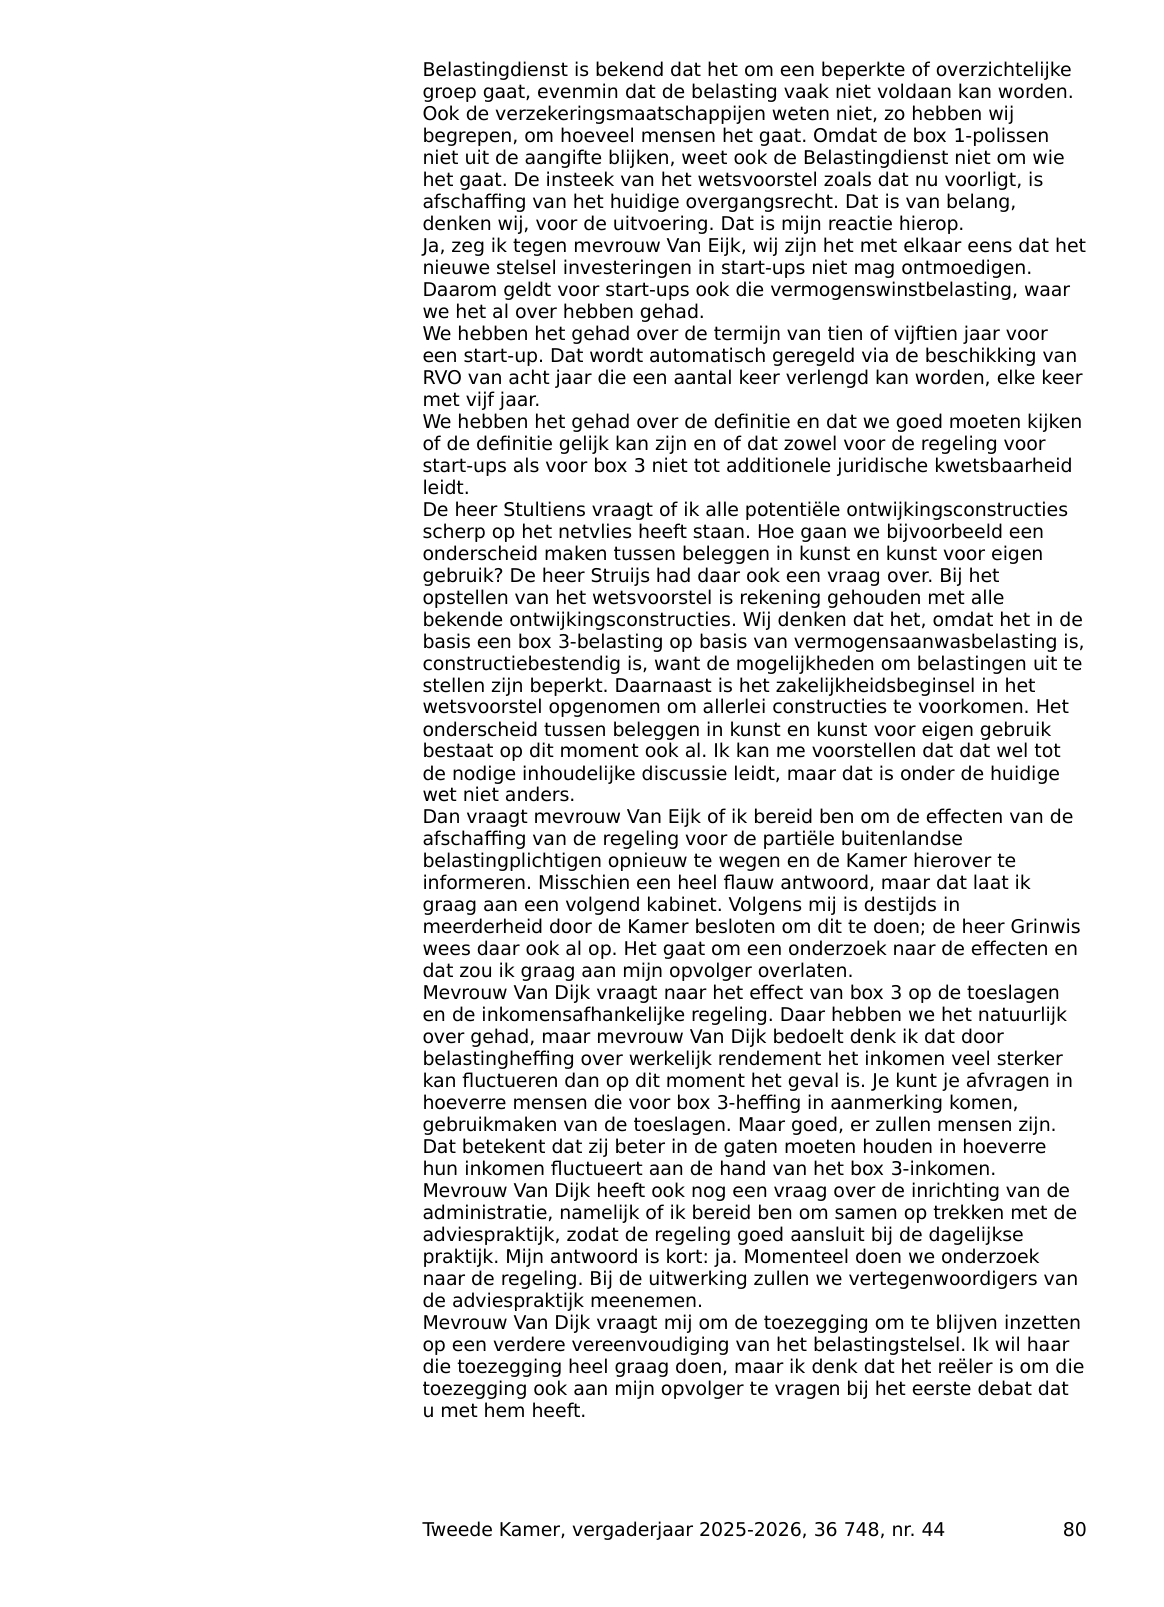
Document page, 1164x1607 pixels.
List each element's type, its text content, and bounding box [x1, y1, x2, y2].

text Ja, zeg ik tegen mevrouw Van Eijk, wij zijn het met elkaar eens dat het nieuwe stelsel investeringen in start-ups niet mag ontmoedigen. Daarom geldt voor start-ups ook die vermogenswinstbelasting, waar we het al over hebben gehad. [422, 235, 1087, 323]
text Dan vraagt mevrouw Van Eijk of ik bereid ben om de effecten van de afschaffing van de regeling voor de partiële buitenlandse belastingplichtigen opnieuw te wegen en de Kamer hierover te informeren. Misschien een heel flauw antwoord, maar dat laat ik graag aan een volgend kabinet. Volgens mij is destijds in meerderheid door de Kamer besloten om dit te doen; de heer Grinwis wees daar ook al op. Het gaat om een onderzoek naar de effecten en dat zou ik graag aan mijn opvolger overlaten. [422, 806, 1087, 982]
text We hebben het gehad over de definitie en dat we goed moeten kijken of de definitie gelijk kan zijn en of dat zowel voor de regeling voor start-ups als voor box 3 niet tot additionele juridische kwetsbaarheid leidt. [422, 411, 1087, 499]
text We hebben het gehad over de termijn van tien of vijftien jaar voor een start-up. Dat wordt automatisch geregeld via de beschikking van RVO van acht jaar die een aantal keer verlengd kan worden, elke keer met vijf jaar. [422, 323, 1087, 411]
text Mevrouw Van Dijk vraagt naar het effect van box 3 op de toeslagen en de inkomensafhankelijke regeling. Daar hebben we het natuurlijk over gehad, maar mevrouw Van Dijk bedoelt denk ik dat door belastingheffing over werkelijk rendement het inkomen veel sterker kan fluctueren dan op dit moment het geval is. Je kunt je afvragen in hoeverre mensen die voor box 3-heffing in aanmerking komen, gebruikmaken van de toeslagen. Maar goed, er zullen mensen zijn. Dat betekent dat zij beter in de gaten moeten houden in hoeverre hun inkomen fluctueert aan de hand van het box 3-inkomen. [422, 982, 1087, 1180]
text Mevrouw Van Dijk heeft ook nog een vraag over de inrichting van de administratie, namelijk of ik bereid ben om samen op trekken met de adviespraktijk, zodat de regeling goed aansluit bij de dagelijkse praktijk. Mijn antwoord is kort: ja. Momenteel doen we onderzoek naar de regeling. Bij de uitwerking zullen we vertegenwoordigers van de adviespraktijk meenemen. [422, 1180, 1087, 1312]
text Belastingdienst is bekend dat het om een beperkte of overzichtelijke groep gaat, evenmin dat de belasting vaak niet voldaan kan worden. Ook de verzekeringsmaatschappijen weten niet, zo hebben wij begrepen, om hoeveel mensen het gaat. Omdat de box 1-polissen niet uit de aangifte blijken, weet ook de Belastingdienst niet om wie het gaat. De insteek van het wetsvoorstel zoals dat nu voorligt, is afschaffing van het huidige overgangsrecht. Dat is van belang, denken wij, voor de uitvoering. Dat is mijn reactie hierop. [422, 59, 1087, 235]
text De heer Stultiens vraagt of ik alle potentiële ontwijkingsconstructies scherp op het netvlies heeft staan. Hoe gaan we bijvoorbeeld een onderscheid maken tussen beleggen in kunst en kunst voor eigen gebruik? De heer Struijs had daar ook een vraag over. Bij het opstellen van het wetsvoorstel is rekening gehouden met alle bekende ontwijkingsconstructies. Wij denken dat het, omdat het in de basis een box 3-belasting op basis van vermogensaanwasbelasting is, constructiebestendig is, want de mogelijkheden om belastingen uit te stellen zijn beperkt. Daarnaast is het zakelijkheidsbeginsel in het wetsvoorstel opgenomen om allerlei constructies te voorkomen. Het onderscheid tussen beleggen in kunst en kunst voor eigen gebruik bestaat op dit moment ook al. Ik kan me voorstellen dat dat wel tot de nodige inhoudelijke discussie leidt, maar dat is onder de huidige wet niet anders. [422, 499, 1087, 806]
text Mevrouw Van Dijk vraagt mij om de toezegging om te blijven inzetten op een verdere vereenvoudiging van het belastingstelsel. Ik wil haar die toezegging heel graag doen, maar ik denk dat het reëler is om die toezegging ook aan mijn opvolger te vragen bij het eerste debat dat u met hem heeft. [422, 1312, 1087, 1422]
